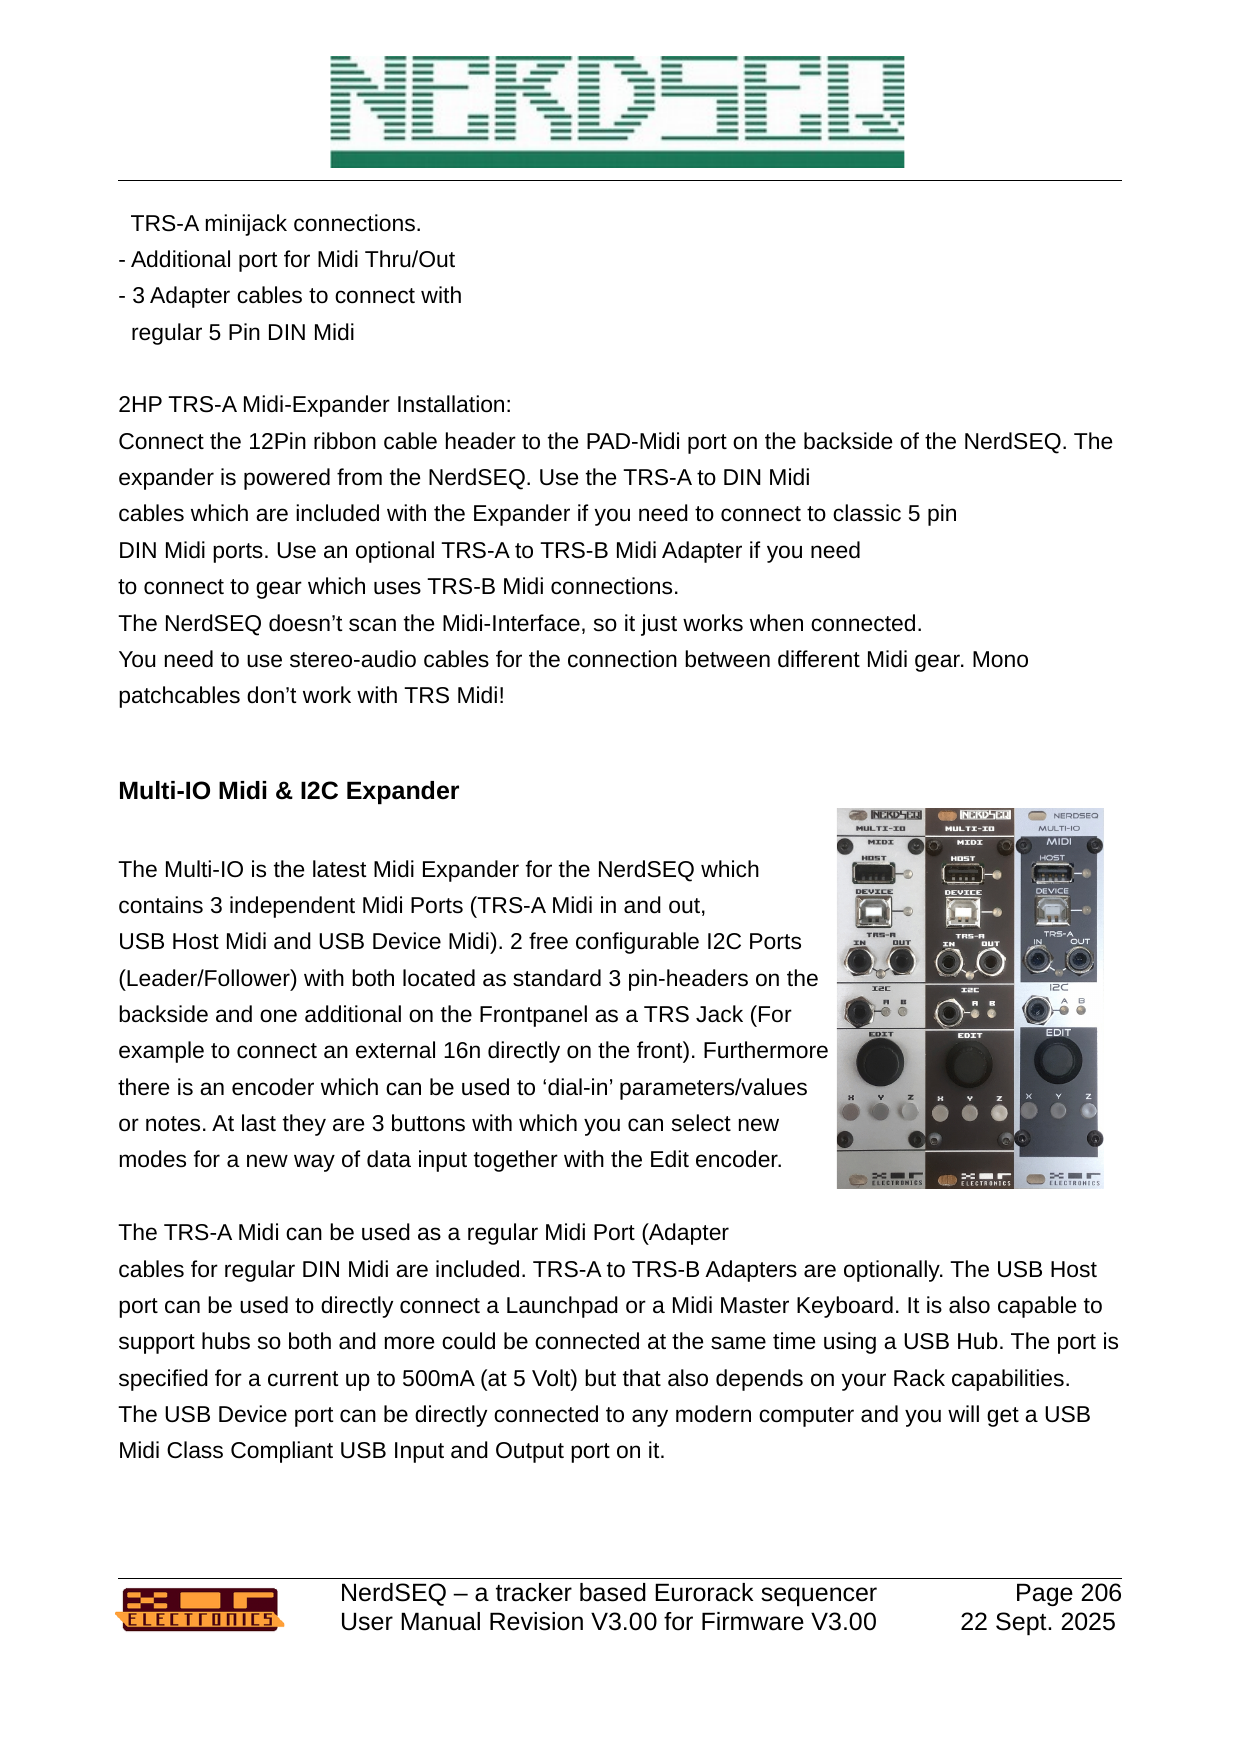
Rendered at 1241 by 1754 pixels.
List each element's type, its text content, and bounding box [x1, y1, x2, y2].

text - 3 Adapter cables to connect with [118, 282, 1122, 309]
text contains 3 independent Midi Ports (TRS-A Midi in and out, USB Host Midi and USB Device Midi). 2 free configurable I2C Ports (Leader/Follower) with both located as standard 3 pin-headers on the backside and one additional on the Frontpanel as a TRS Jack (For example to connect an external 16n directly on the front). Furthermore there is an encoder which can be used to ‘dial-in’ parameters/values [118, 892, 836, 1100]
text cables for regular DIN Midi are included. TRS-A to TRS-B Adapters are optionally. The USB Host port can be used to directly connect a Launchpad or a Midi Master Keyboard. It is also capable to support hubs so both and more could be connected at the same time using a USB Hub. The port is specified for a current up to 500mA (at 5 Volt) but that also depends on your Rack capabilities. [118, 1256, 1122, 1391]
text The USB Device port can be directly connected to any modern computer and you will get a USB Midi Class Compliant USB Input and Output port on it. [118, 1401, 1122, 1464]
text regular 5 Pin DIN Midi [118, 319, 1122, 345]
text DIN Midi ports. Use an optional TRS-A to TRS-B Midi Adapter if you need [118, 537, 1122, 563]
text The Multi-IO is the latest Midi Expander for the NerdSEQ which [118, 856, 836, 882]
text 2HP TRS-A Midi-Expander Installation: [118, 391, 1122, 418]
text TRS-A minijack connections. [118, 209, 1122, 236]
text The TRS-A Midi can be used as a regular Midi Port (Adapter [118, 1219, 1122, 1246]
text cables which are included with the Expander if you need to connect to classic 5 pin [118, 500, 1122, 527]
text to connect to gear which uses TRS-B Midi connections. [118, 573, 1122, 599]
text or notes. At last they are 3 buttons with which you can select new modes for a new way of data input together with the Edit encoder. [118, 1110, 836, 1173]
picture [115, 1584, 285, 1634]
text Connect the 12Pin ribbon cable header to the PAD-Midi port on the backside of the NerdSEQ. The expander is powered from the NerdSEQ. Use the TRS-A to DIN Midi [118, 428, 1122, 490]
text - Additional port for Midi Thru/Out [118, 246, 1122, 272]
picture [330, 56, 905, 168]
text The NerdSEQ doesn’t scan the Midi-Interface, so it just works when connected. You need to use stereo-audio cables for the connection between different Midi gear. Mono patchcables don’t work with TRS Midi! [118, 609, 1122, 745]
subtitle Multi-IO Midi & I2C Expander [118, 776, 1122, 843]
picture [836, 808, 1104, 1189]
